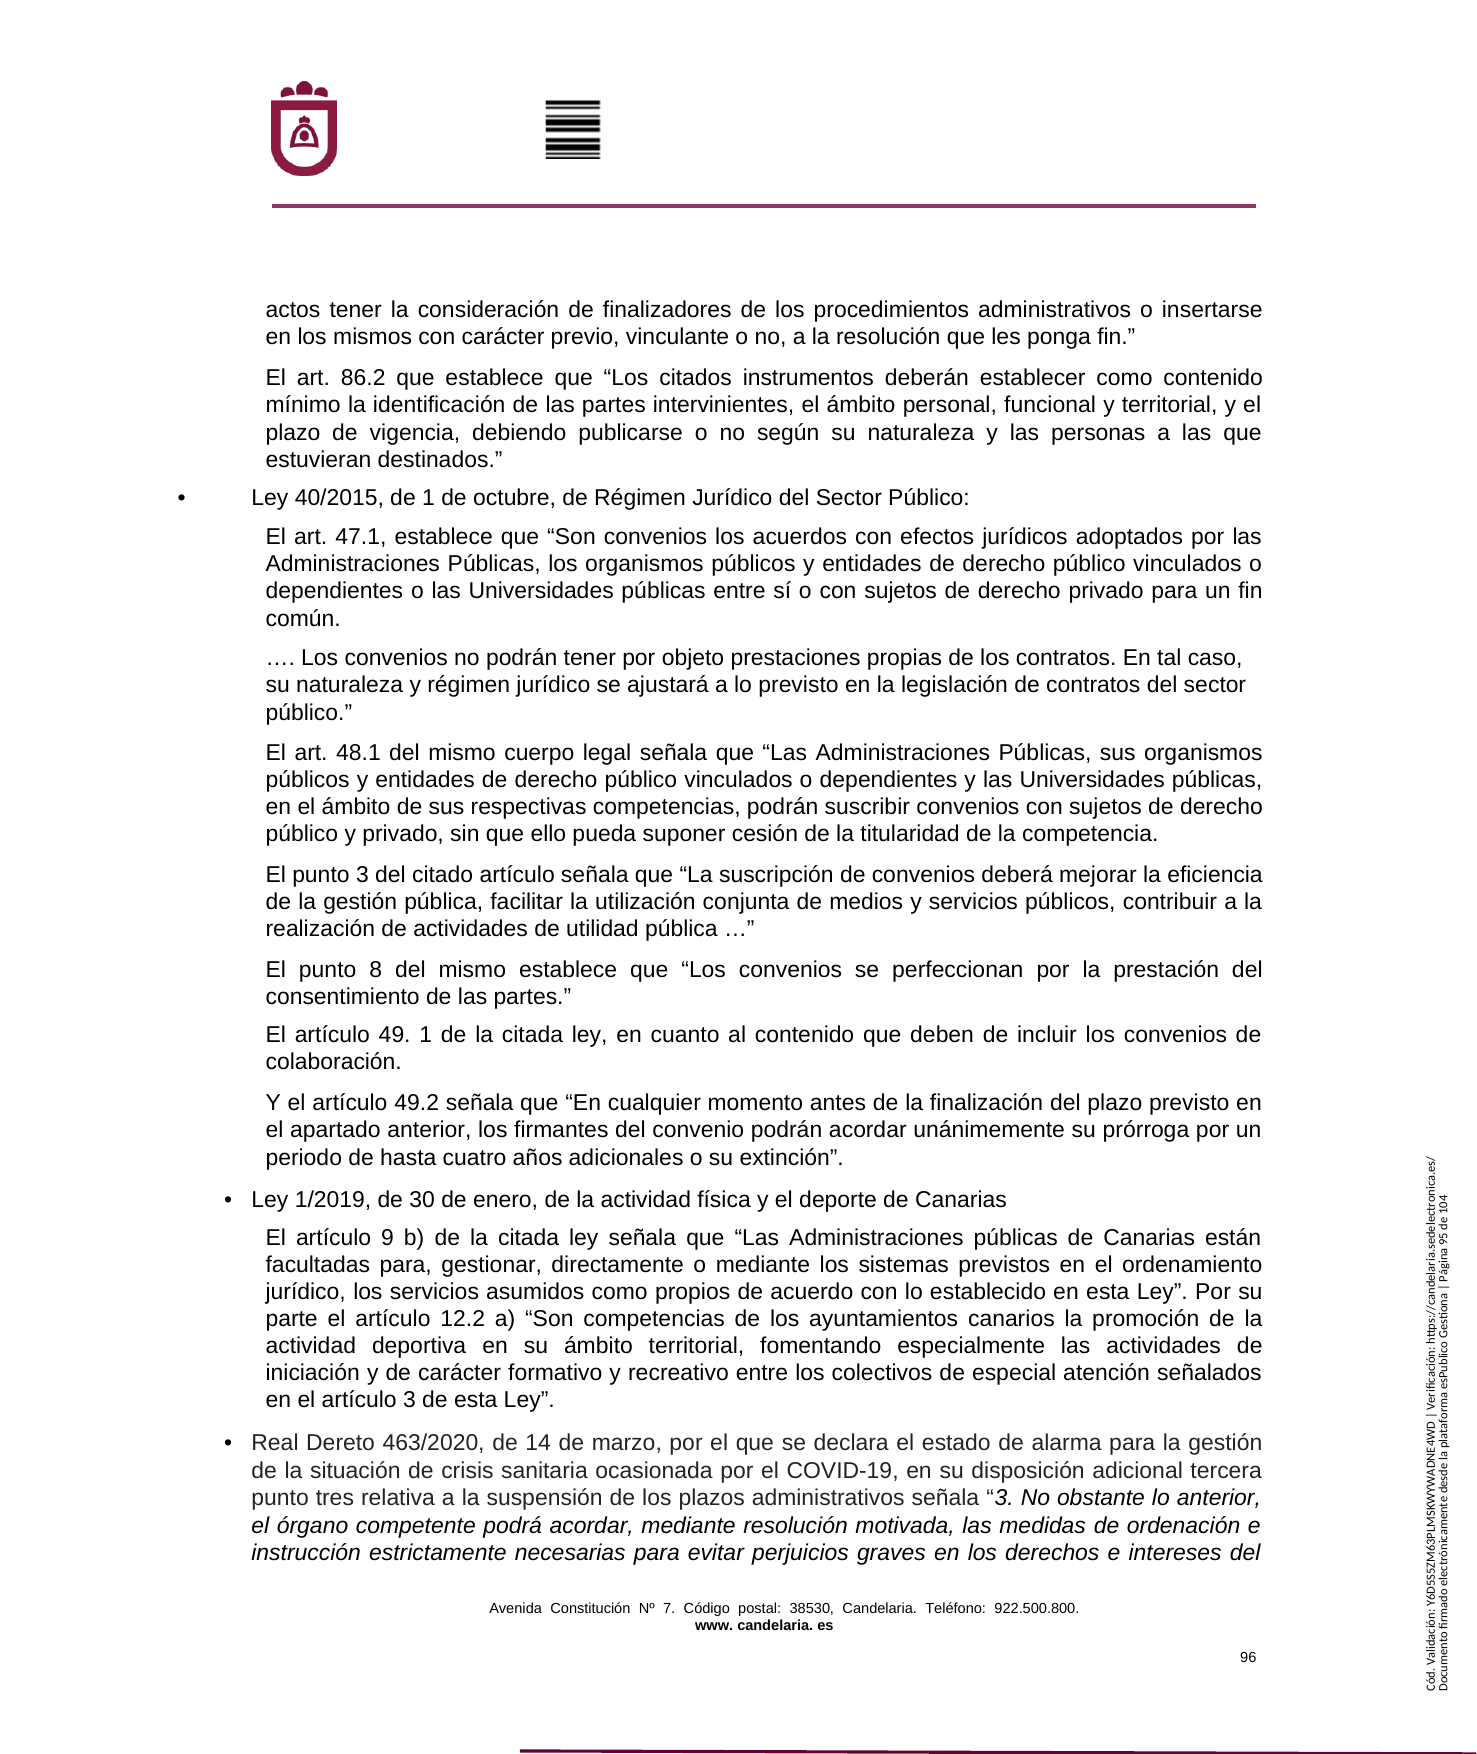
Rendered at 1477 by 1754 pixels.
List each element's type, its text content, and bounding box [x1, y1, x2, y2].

text …. Los convenios no podrán tener por objeto prestaciones propias de los contratos. En tal caso, su naturaleza y régimen jurídico se ajustará a lo previsto en la legislación de contratos del sector público.” [265, 643, 1264, 726]
text El art. 86.2 que establece que “Los citados instrumentos deberán establecer como contenido mínimo la identificación de las partes intervinientes, el ámbito personal, funcional y territorial, y el plazo de vigencia, debiendo publicarse o no según su naturaleza y las personas a las que estuvieran destinados.” [265, 364, 1263, 472]
text El punto 3 del citado artículo señala que “La suscripción de convenios deberá mejorar la eficiencia de la gestión pública, facilitar la utilización conjunta de medios y servicios públicos, contribuir a la realización de actividades de utilidad pública …” [265, 861, 1263, 941]
text El punto 8 del mismo establece que “Los convenios se perfeccionan por la prestación del consentimiento de las partes.” [265, 956, 1263, 1009]
text El artículo 49. 1 de la citada ley, en cuanto al contenido que deben de incluir los convenios de colaboración. [265, 1021, 1263, 1074]
text Y el artículo 49.2 señala que “En cualquier momento antes de la finalización del plazo previsto en el apartado anterior, los firmantes del convenio podrán acordar unánimemente su prórroga por un periodo de hasta cuatro años adicionales o su extinción”. [265, 1089, 1263, 1170]
list Ley 1/2019, de 30 de enero, de la actividad física y el deporte de Canarias [224, 1186, 1263, 1212]
text El art. 47.1, establece que “Son convenios los acuerdos con efectos jurídicos adoptados por las Administraciones Públicas, los organismos públicos y entidades de derecho público vinculados o dependientes o las Universidades públicas entre sí o con sujetos de derecho privado para un fin común. [265, 523, 1263, 631]
text El art. 48.1 del mismo cuerpo legal señala que “Las Administraciones Públicas, sus organismos públicos y entidades de derecho público vinculados o dependientes y las Universidades públicas, en el ámbito de sus respectivas competencias, podrán suscribir convenios con sujetos de derecho público y privado, sin que ello pueda suponer cesión de la titularidad de la competencia. [265, 739, 1263, 846]
list Real Dereto 463/2020, de 14 de marzo, por el que se declara el estado de alarma para la gestión de la situación de crisis sanitaria ocasionada por el COVID-19, en su disposición adicional tercera punto tres relativa a la suspensión de los plazos administrativos señala “3. No obstante lo anterior, el órgano competente podrá acordar, mediante resolución motivada, las medidas de ordenación e instrucción estrictamente necesarias para evitar perjuicios graves en los derechos e intereses del [224, 1429, 1263, 1565]
list Ley 40/2015, de 1 de octubre, de Régimen Jurídico del Sector Público: [177, 484, 1263, 511]
text El artículo 9 b) de la citada ley señala que “Las Administraciones públicas de Canarias están facultadas para, gestionar, directamente o mediante los sistemas previstos en el ordenamiento jurídico, los servicios asumidos como propios de acuerdo con lo establecido en esta Ley”. Por su parte el artículo 12.2 a) “Son competencias de los ayuntamientos canarios la promoción de la actividad deportiva en su ámbito territorial, fomentando especialmente las actividades de iniciación y de carácter formativo y recreativo entre los colectivos de especial atención señalados en el artículo 3 de esta Ley”. [265, 1224, 1263, 1413]
text actos tener la consideración de finalizadores de los procedimientos administrativos o insertarse en los mismos con carácter previo, vinculante o no, a la resolución que les ponga fin.” [265, 296, 1263, 349]
